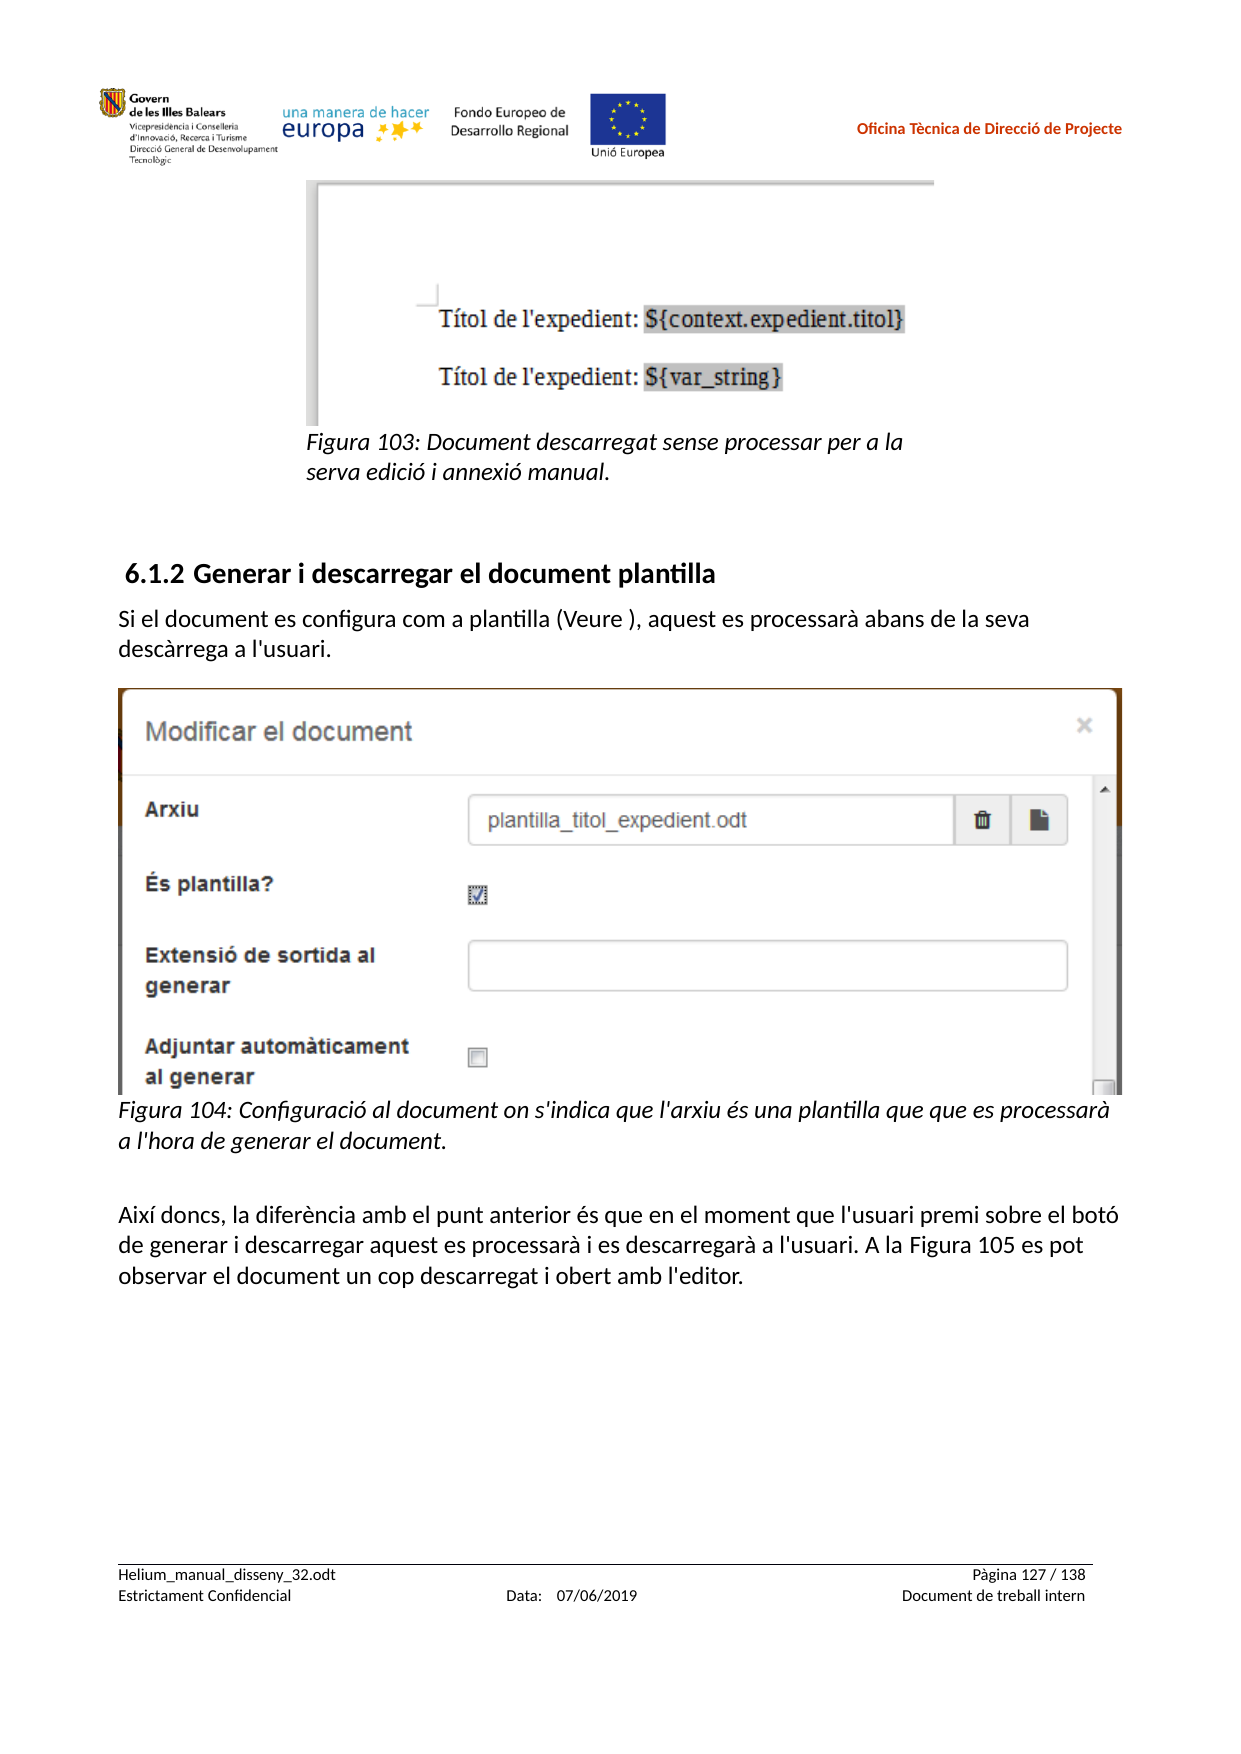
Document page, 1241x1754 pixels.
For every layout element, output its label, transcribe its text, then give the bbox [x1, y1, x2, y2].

picture [118, 688, 1123, 1095]
picture [306, 180, 935, 426]
text Així doncs, la diferència amb el punt anterior és que en el moment que l'usuari premi sobre el botó de generar i descarregar aquest es processarà i es descarregarà a l'usuari. A la Figura 105 es pot observar el document un cop descarregat i obert amb l'editor. [118, 1199, 1122, 1290]
picture [99, 87, 668, 166]
text Si el document es configura com a plantilla (Veure ), aquest es processarà abans de la seva descàrrega a l'usuari. [118, 603, 1122, 664]
text Figura 103: Document descarregat sense processar per a la serva edició i annexió manual. [306, 426, 934, 487]
text Figura 104: Configuració al document on s'indica que l'arxiu és una plantilla que que es processarà a l'hora de generar el document. [118, 1095, 1122, 1156]
subtitle Generar i descarregar el document plantilla [118, 555, 1122, 590]
